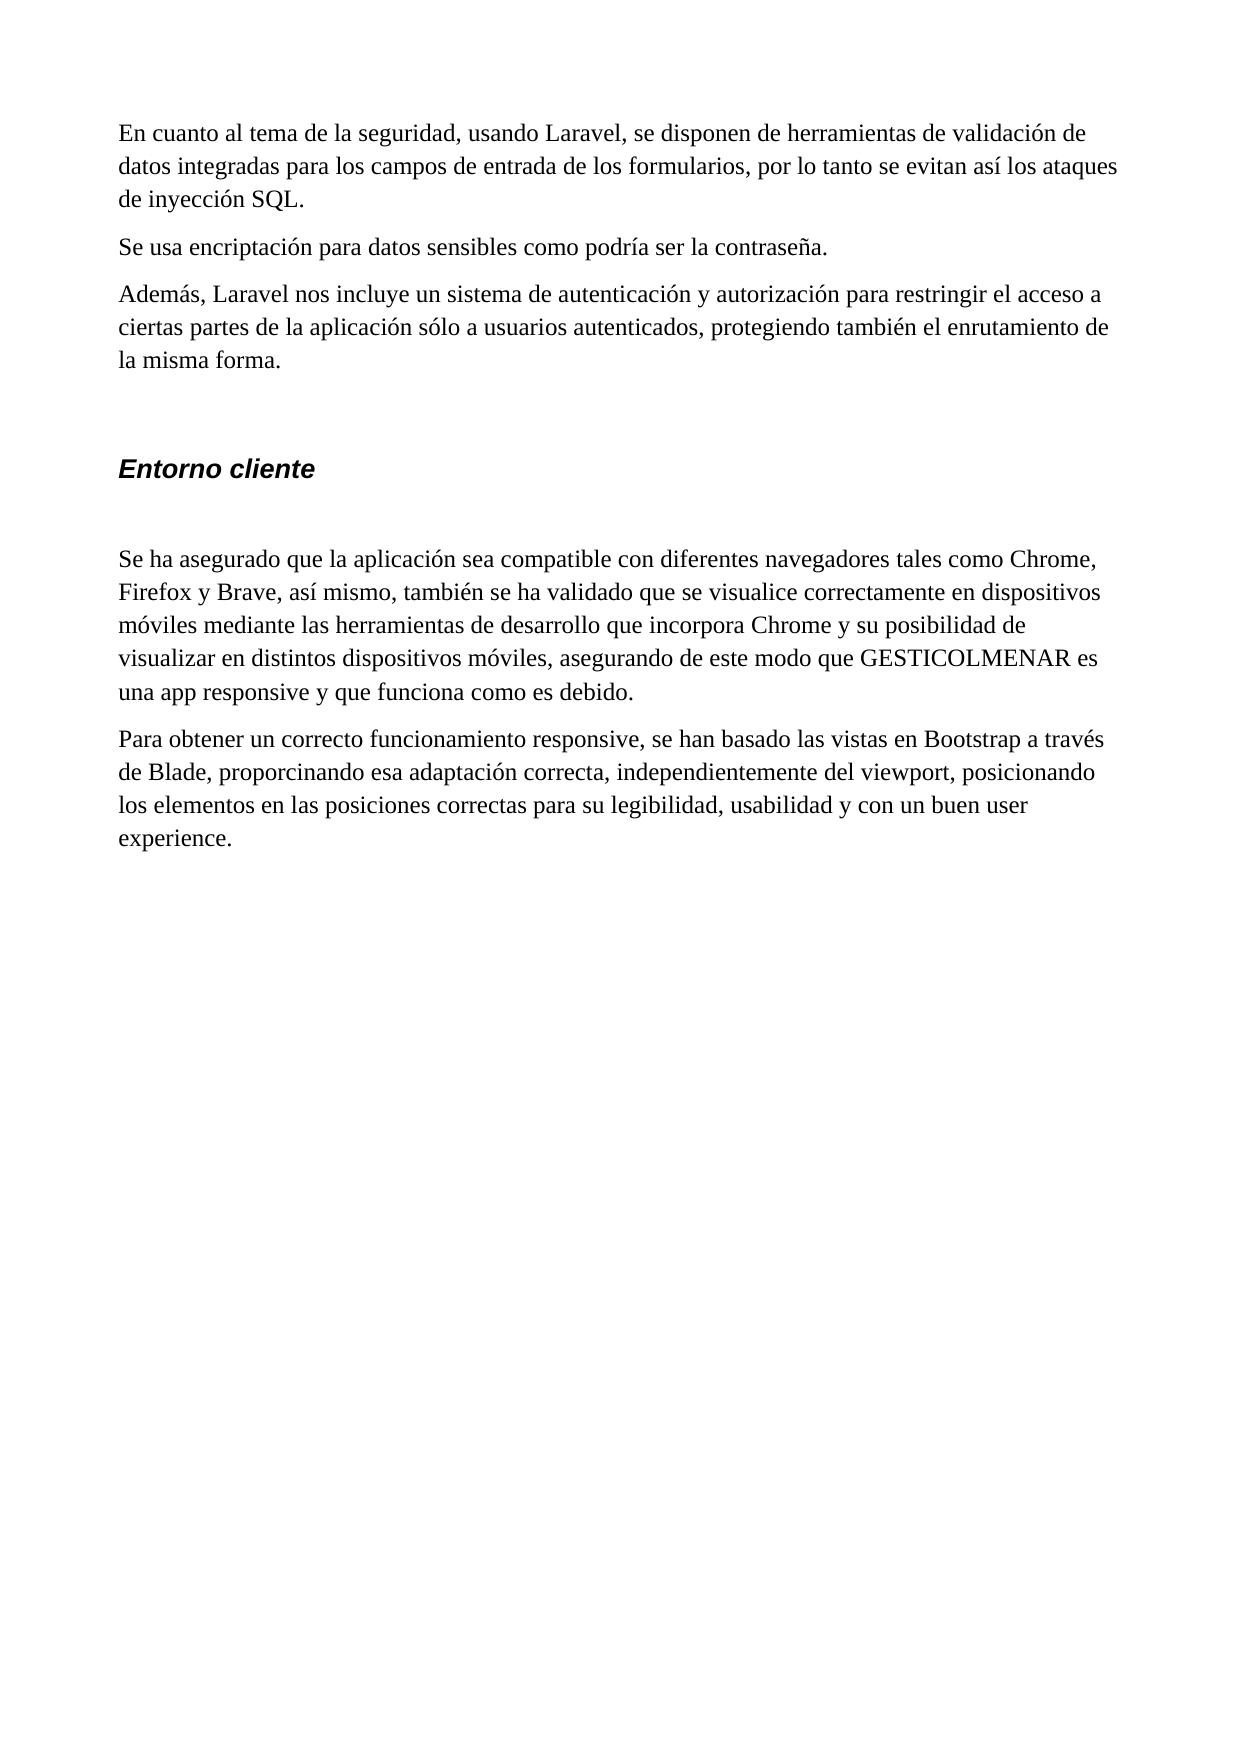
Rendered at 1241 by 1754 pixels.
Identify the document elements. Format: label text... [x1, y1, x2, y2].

text En cuanto al tema de la seguridad, usando Laravel, se disponen de herramientas de validación de datos integradas para los campos de entrada de los formularios, por lo tanto se evitan así los ataques de inyección SQL. [118, 118, 1122, 213]
text Además, Laravel nos incluye un sistema de autenticación y autorización para restringir el acceso a ciertas partes de la aplicación sólo a usuarios autenticados, protegiendo también el enrutamiento de la misma forma. [118, 279, 1122, 374]
text Se usa encriptación para datos sensibles como podría ser la contraseña. [118, 232, 1122, 261]
subtitle Entorno cliente [118, 453, 1122, 484]
text Para obtener un correcto funcionamiento responsive, se han basado las vistas en Bootstrap a través de Blade, proporcinando esa adaptación correcta, independientemente del viewport, posicionando los elementos en las posiciones correctas para su legibilidad, usabilidad y con un buen user experience. [118, 724, 1122, 852]
text Se ha asegurado que la aplicación sea compatible con diferentes navegadores tales como Chrome, Firefox y Brave, así mismo, también se ha validado que se visualice correctamente en dispositivos móviles mediante las herramientas de desarrollo que incorpora Chrome y su posibilidad de visualizar en distintos dispositivos móviles, asegurando de este modo que GESTICOLMENAR es una app responsive y que funciona como es debido. [118, 544, 1122, 705]
